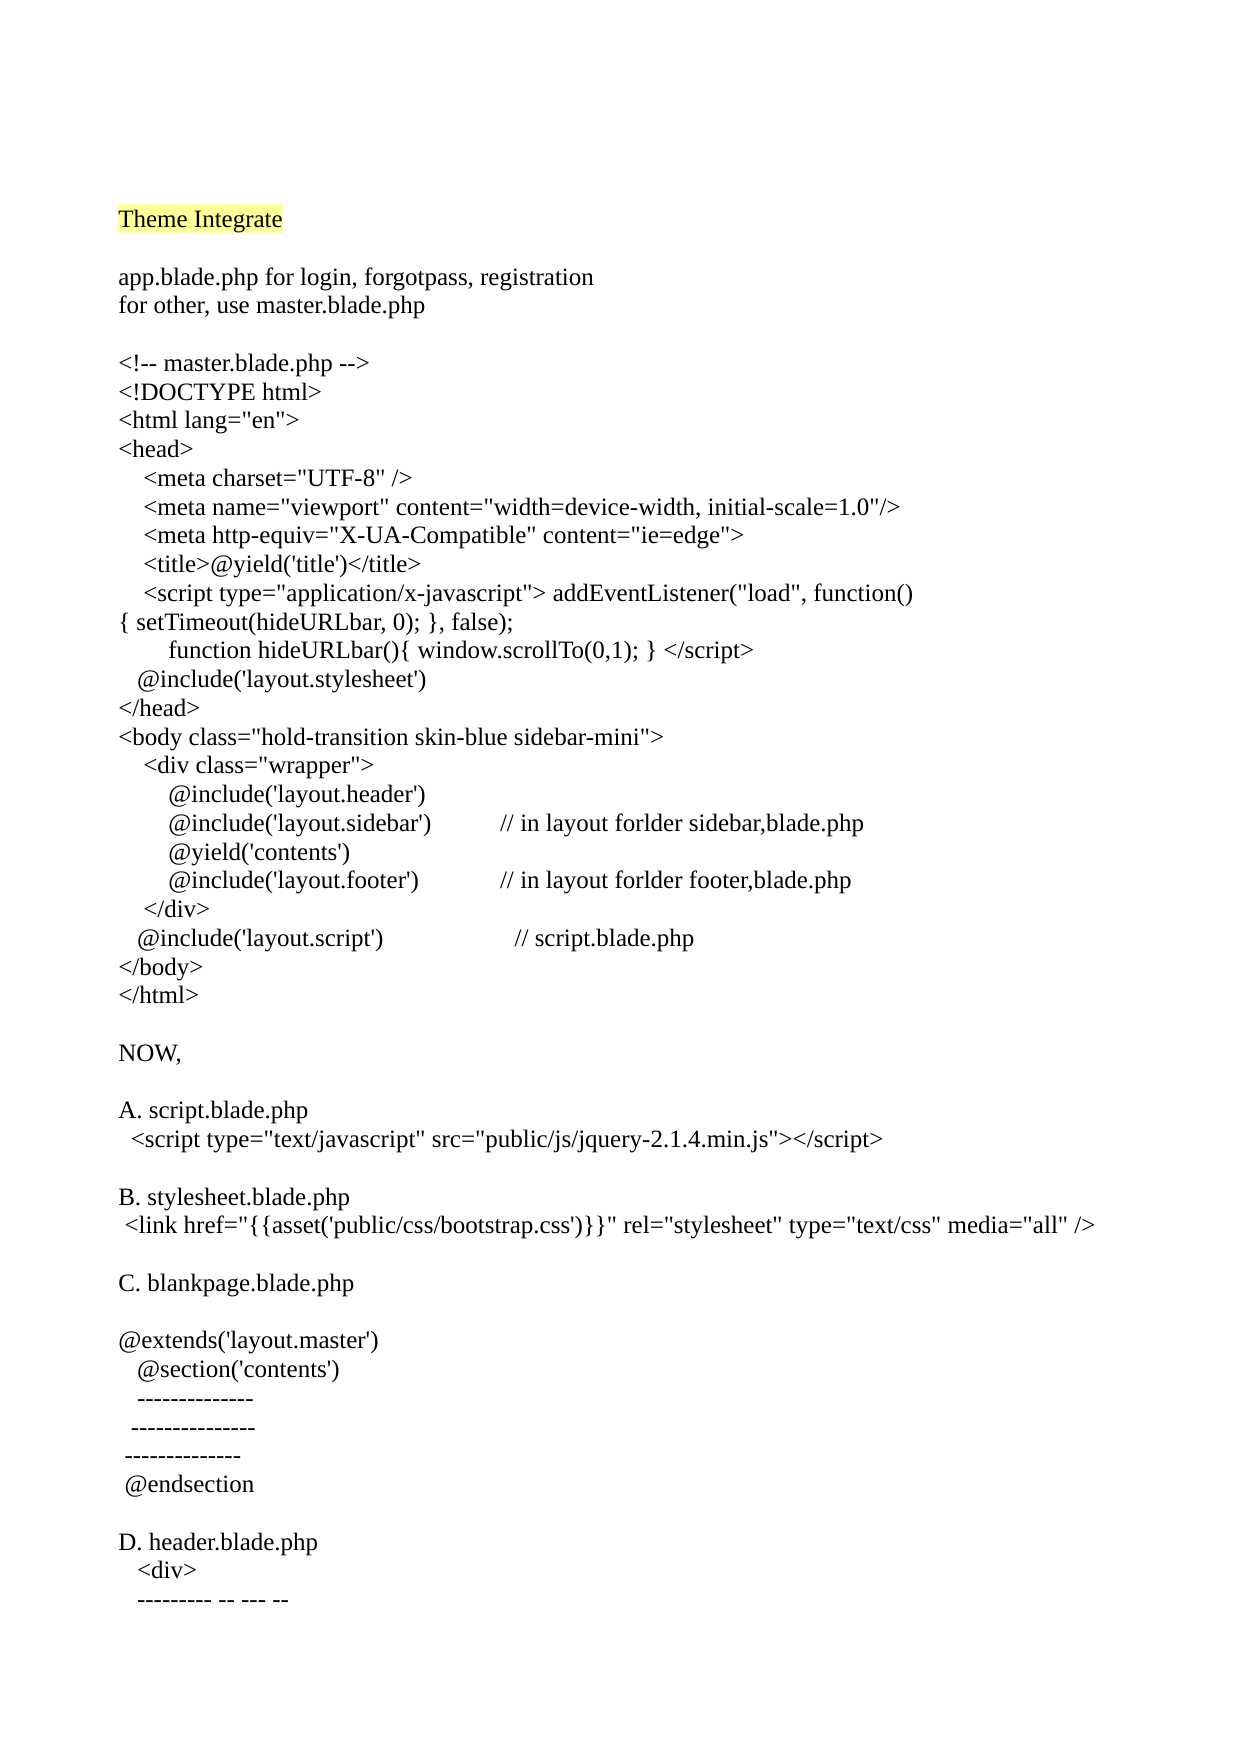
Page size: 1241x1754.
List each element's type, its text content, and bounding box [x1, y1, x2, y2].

text <div class="wrapper"> [118, 751, 1122, 779]
text <meta name="viewport" content="width=device-width, initial-scale=1.0"/> [118, 492, 1122, 521]
text --------------- [118, 1412, 1122, 1441]
text <script type="application/x-javascript"> addEventListener("load", function() { setTimeout(hideURLbar, 0); }, false); [118, 578, 1122, 636]
text @section('contents') [118, 1354, 1122, 1383]
text @include('layout.script') // script.blade.php [118, 923, 1122, 952]
text NOW, [118, 1038, 1122, 1067]
text <html lang="en"> [118, 406, 1122, 434]
text @include('layout.header') [118, 779, 1122, 808]
text C. blankpage.blade.php [118, 1268, 1122, 1297]
text D. header.blade.php [118, 1527, 1122, 1556]
text <head> [118, 434, 1122, 463]
text <script type="text/javascript" src="public/js/jquery-2.1.4.min.js"></script> [118, 1124, 1122, 1153]
text <!DOCTYPE html> [118, 377, 1122, 406]
text @include('layout.sidebar') // in layout forlder sidebar,blade.php [118, 808, 1122, 837]
text @extends('layout.master') [118, 1326, 1122, 1354]
text </html> [118, 981, 1122, 1009]
text -------------- [118, 1441, 1122, 1469]
text <link href="{{asset('public/css/bootstrap.css')}}" rel="stylesheet" type="text/css" media="all" /> [118, 1211, 1122, 1239]
text app.blade.php for login, forgotpass, registration [118, 262, 1122, 291]
text <body class="hold-transition skin-blue sidebar-mini"> [118, 722, 1122, 751]
text function hideURLbar(){ window.scrollTo(0,1); } </script> [118, 636, 1122, 664]
text -------------- [118, 1383, 1122, 1412]
text @include('layout.footer') // in layout forlder footer,blade.php [118, 866, 1122, 894]
text </body> [118, 952, 1122, 981]
text Theme Integrate [118, 204, 1122, 233]
text <title>@yield('title')</title> [118, 549, 1122, 578]
text <div> [118, 1556, 1122, 1584]
text <meta http-equiv="X-UA-Compatible" content="ie=edge"> [118, 521, 1122, 549]
text @endsection [118, 1469, 1122, 1498]
text @yield('contents') [118, 837, 1122, 866]
text </head> [118, 693, 1122, 722]
text A. script.blade.php [118, 1096, 1122, 1124]
text </div> [118, 894, 1122, 923]
text B. stylesheet.blade.php [118, 1182, 1122, 1211]
text for other, use master.blade.php [118, 291, 1122, 319]
text <!-- master.blade.php --> [118, 348, 1122, 377]
text <meta charset="UTF-8" /> [118, 463, 1122, 492]
text @include('layout.stylesheet') [118, 664, 1122, 693]
text --------- -- --- -- [118, 1584, 1122, 1613]
